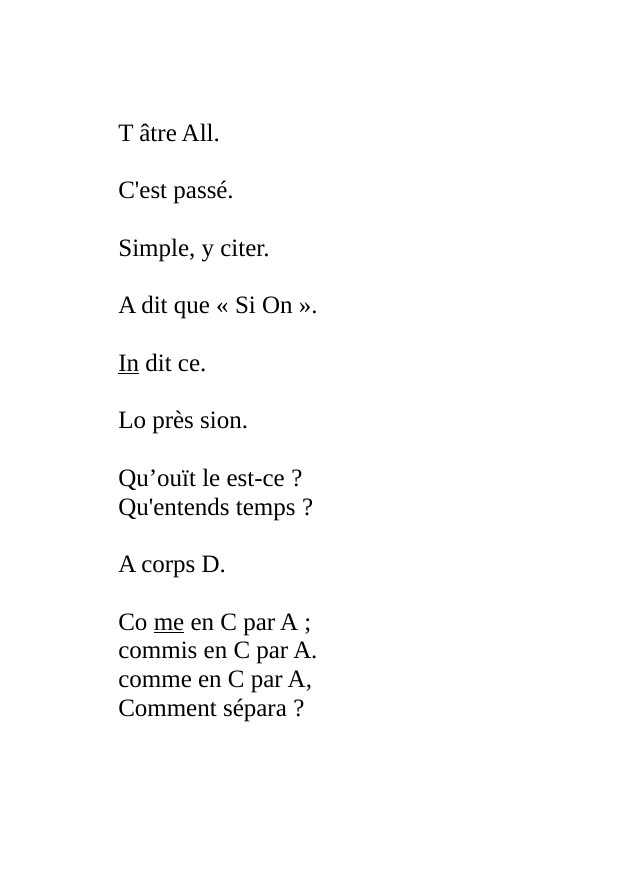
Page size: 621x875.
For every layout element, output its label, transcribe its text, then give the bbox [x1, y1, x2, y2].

text Qu'entends temps ? [118, 492, 502, 521]
text Co me en C par A ; [118, 607, 502, 636]
text A dit que « Si On ». [118, 291, 502, 319]
text A corps D. [118, 549, 502, 578]
text commis en C par A. [118, 636, 502, 664]
text Comment sépara ? [118, 693, 502, 722]
text comme en C par A, [118, 664, 502, 693]
text Qu’ouït le est-ce ? [118, 463, 502, 492]
text T âtre All. [118, 118, 502, 147]
text Simple, y citer. [118, 233, 502, 262]
text Lo près sion. [118, 406, 502, 434]
text C'est passé. [118, 176, 502, 204]
text In dit ce. [118, 348, 502, 377]
